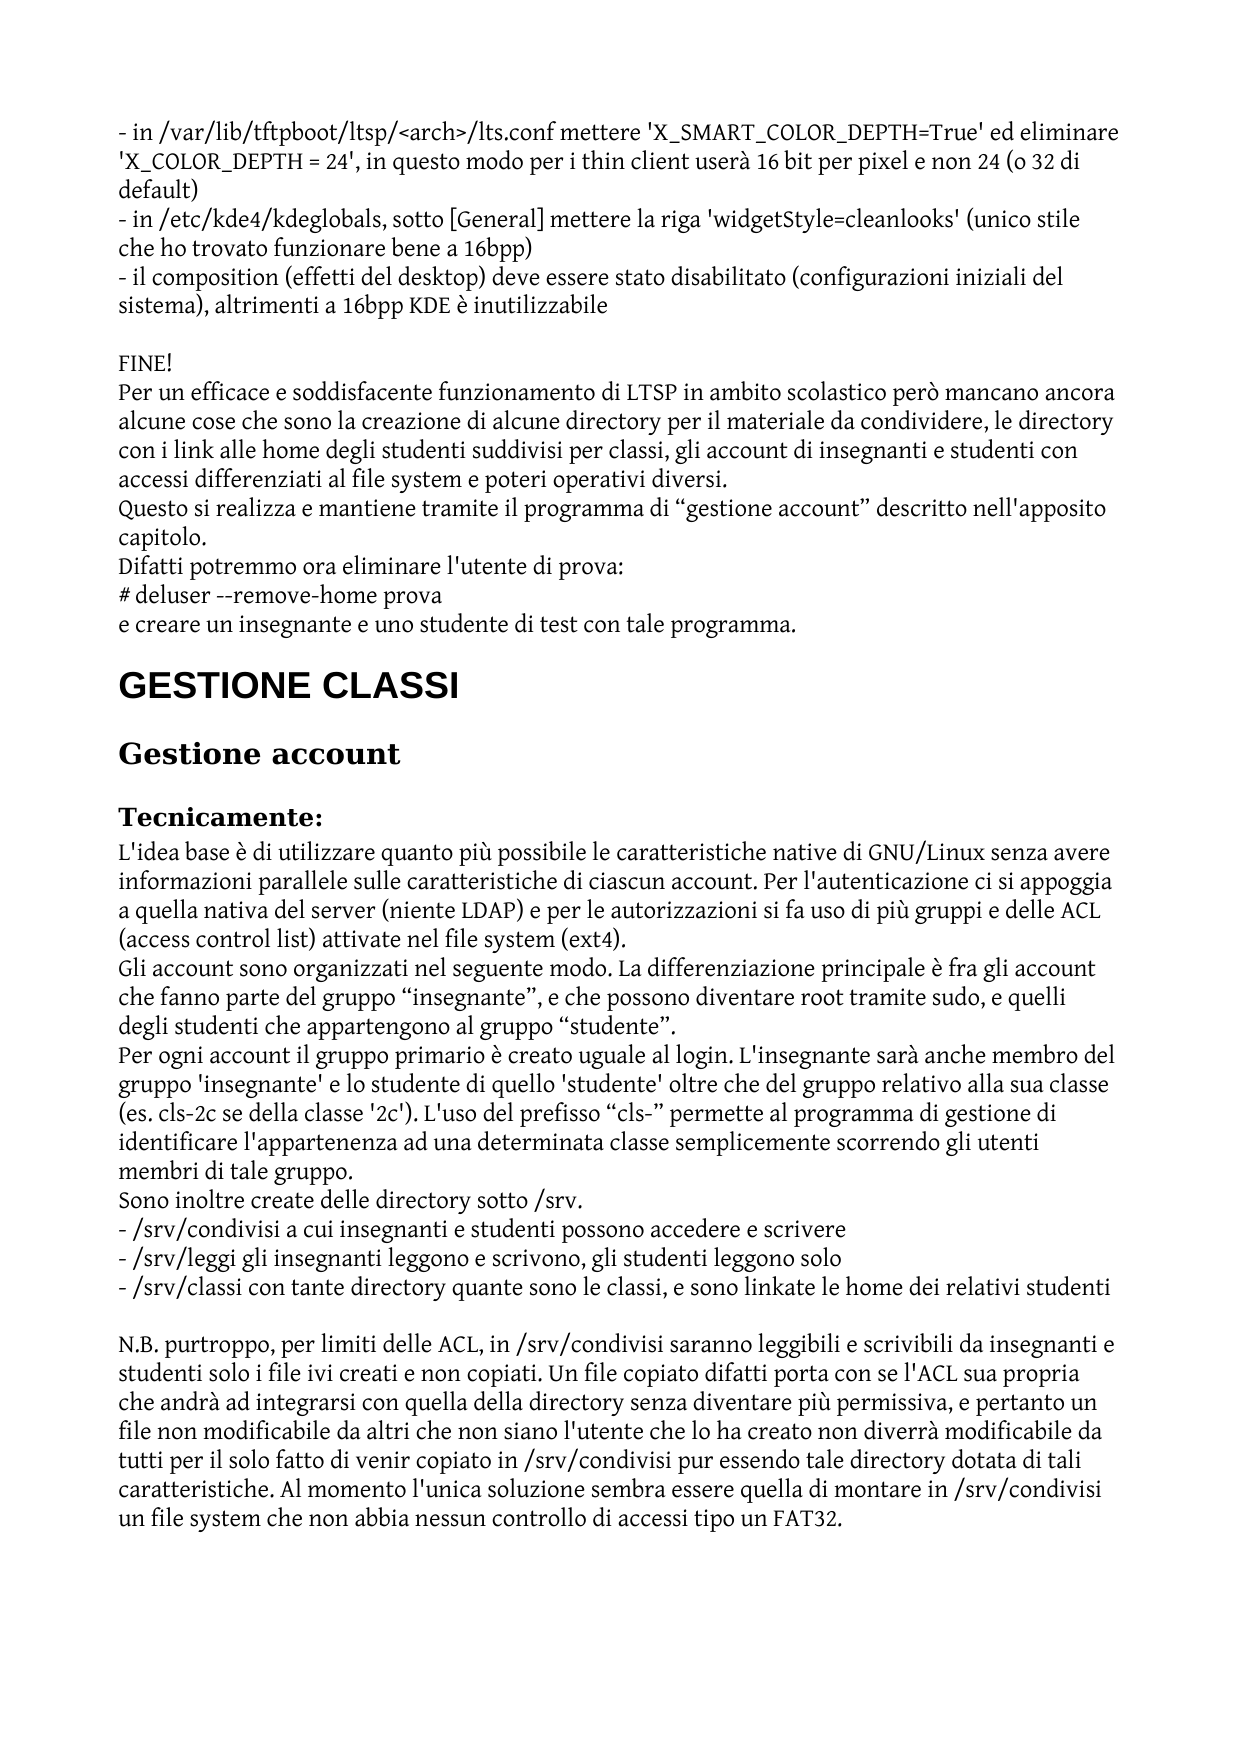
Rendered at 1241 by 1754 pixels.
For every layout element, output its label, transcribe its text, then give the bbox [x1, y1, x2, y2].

subtitle Gestione classi [118, 664, 1122, 706]
text - /srv/classi con tante directory quante sono le classi, e sono linkate le home dei relativi studenti [118, 1273, 1122, 1302]
text - in /var/lib/tftpboot/ltsp/<arch>/lts.conf mettere 'X_SMART_COLOR_DEPTH=True' ed eliminare 'X_COLOR_DEPTH = 24', in questo modo per i thin client userà 16 bit per pixel e non 24 (o 32 di default) [118, 118, 1122, 205]
text - il composition (effetti del desktop) deve essere stato disabilitato (configurazioni iniziali del sistema), altrimenti a 16bpp KDE è inutilizzabile [118, 263, 1122, 321]
text - in /etc/kde4/kdeglobals, sotto [General] mettere la riga 'widgetStyle=cleanlooks' (unico stile che ho trovato funzionare bene a 16bpp) [118, 205, 1122, 263]
text Difatti potremmo ora eliminare l'utente di prova: [118, 552, 1122, 581]
subtitle Tecnicamente: [118, 803, 1122, 832]
text L'idea base è di utilizzare quanto più possibile le caratteristiche native di GNU/Linux senza avere informazioni parallele sulle caratteristiche di ciascun account. Per l'autenticazione ci si appoggia a quella nativa del server (niente LDAP) e per le autorizzazioni si fa uso di più gruppi e delle ACL (access control list) attivate nel file system (ext4). [118, 838, 1122, 954]
text Questo si realizza e mantiene tramite il programma di “gestione account” descritto nell'apposito capitolo. [118, 494, 1122, 552]
text Sono inoltre create delle directory sotto /srv. [118, 1186, 1122, 1215]
text N.B. purtroppo, per limiti delle ACL, in /srv/condivisi saranno leggibili e scrivibili da insegnanti e studenti solo i file ivi creati e non copiati. Un file copiato difatti porta con se l'ACL sua propria che andrà ad integrarsi con quella della directory senza diventare più permissiva, e pertanto un file non modificabile da altri che non siano l'utente che lo ha creato non diverrà modificabile da tutti per il solo fatto di venir copiato in /srv/condivisi pur essendo tale directory dotata di tali caratteristiche. Al momento l'unica soluzione sembra essere quella di montare in /srv/condivisi un file system che non abbia nessun controllo di accessi tipo un FAT32. [118, 1331, 1122, 1533]
text e creare un insegnante e uno studente di test con tale programma. [118, 610, 1122, 639]
text - /srv/condivisi a cui insegnanti e studenti possono accedere e scrivere [118, 1215, 1122, 1244]
text Gli account sono organizzati nel seguente modo. La differenziazione principale è fra gli account che fanno parte del gruppo “insegnante”, e che possono diventare root tramite sudo, e quelli degli studenti che appartengono al gruppo “studente”. [118, 954, 1122, 1041]
text Per ogni account il gruppo primario è creato uguale al login. L'insegnante sarà anche membro del gruppo 'insegnante' e lo studente di quello 'studente' oltre che del gruppo relativo alla sua classe (es. cls-2c se della classe '2c'). L'uso del prefisso “cls-” permette al programma di gestione di identificare l'appartenenza ad una determinata classe semplicemente scorrendo gli utenti membri di tale gruppo. [118, 1041, 1122, 1186]
text - /srv/leggi gli insegnanti leggono e scrivono, gli studenti leggono solo [118, 1244, 1122, 1273]
text # deluser --remove-home prova [118, 581, 1122, 610]
subtitle Gestione account [118, 738, 1122, 772]
text Per un efficace e soddisfacente funzionamento di LTSP in ambito scolastico però mancano ancora alcune cose che sono la creazione di alcune directory per il materiale da condividere, le directory con i link alle home degli studenti suddivisi per classi, gli account di insegnanti e studenti con accessi differenziati al file system e poteri operativi diversi. [118, 379, 1122, 494]
text FINE! [118, 350, 1122, 379]
